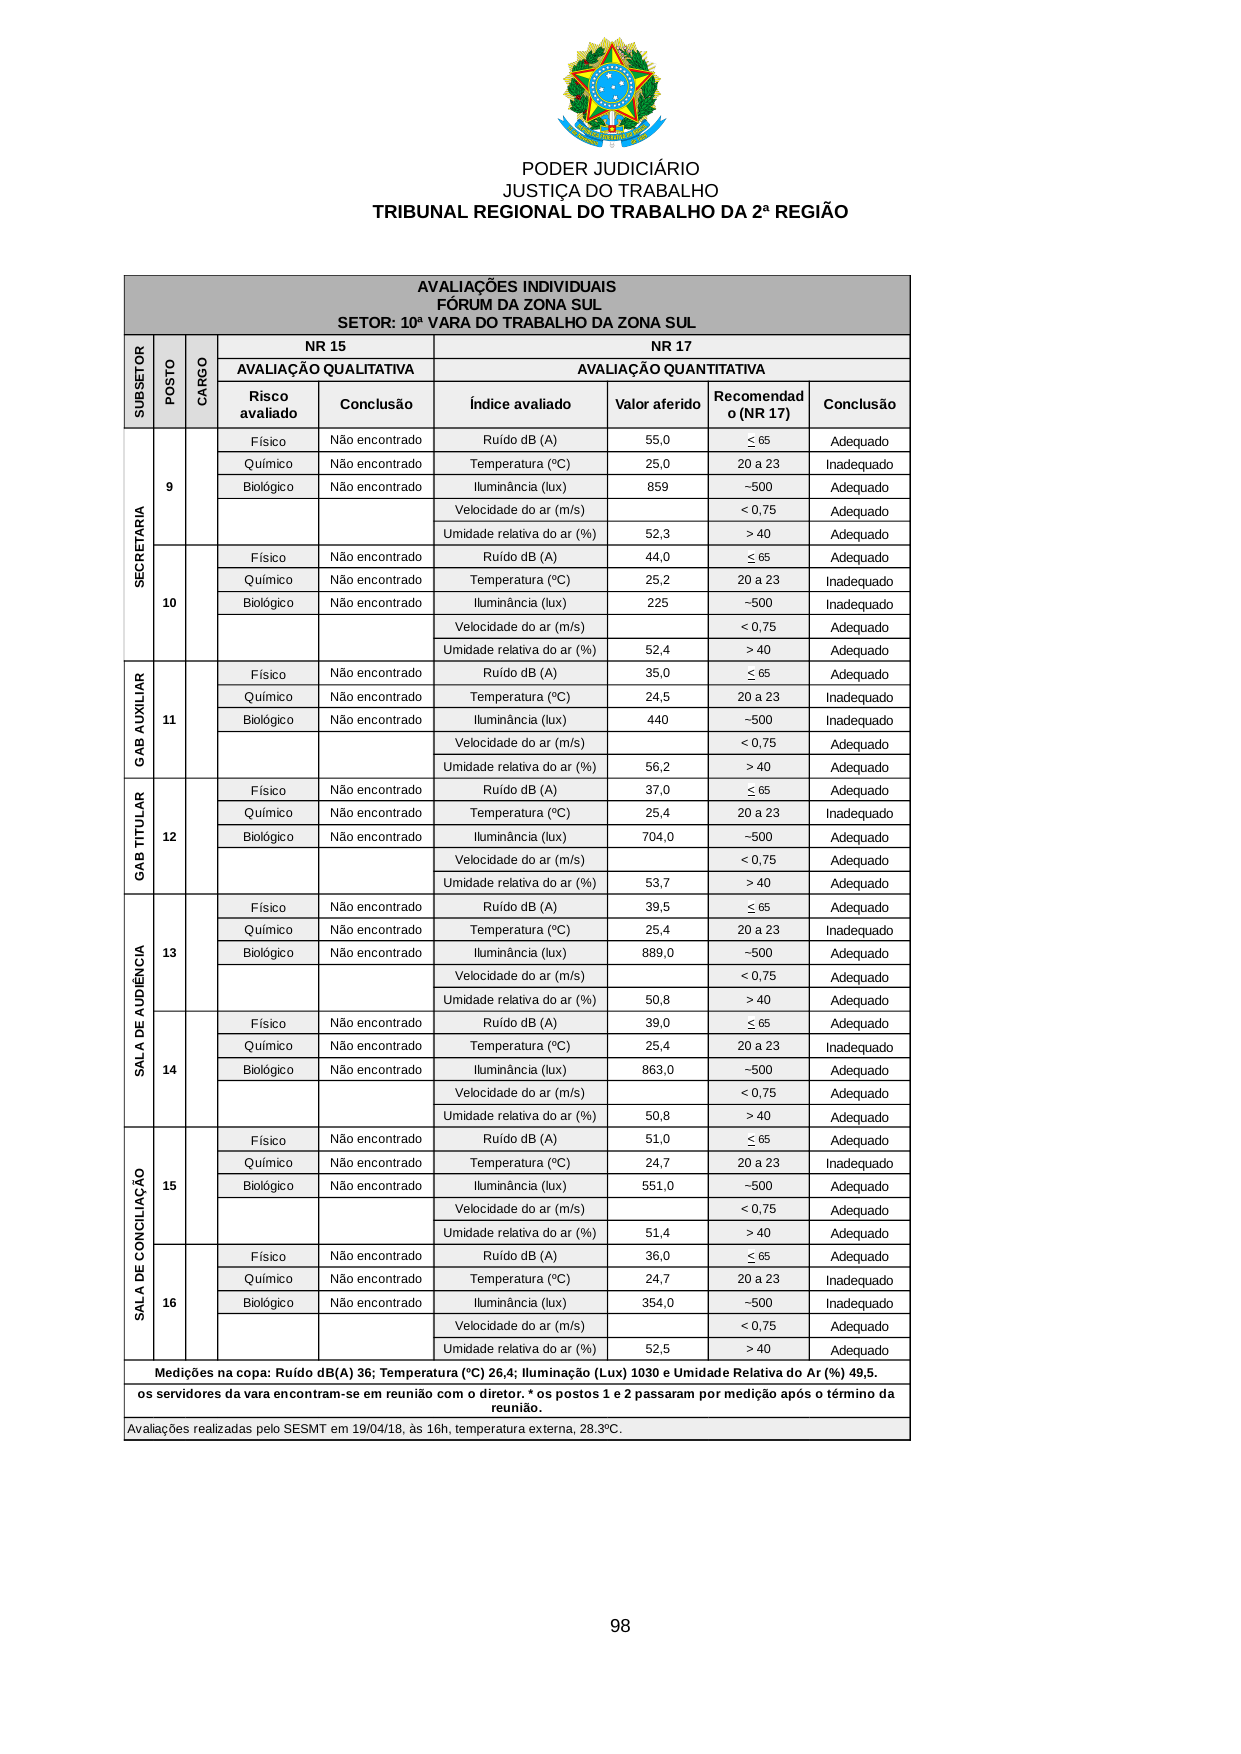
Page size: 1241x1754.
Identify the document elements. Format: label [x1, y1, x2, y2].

table_header [118, 253, 1069, 1467]
table_header [118, 1467, 1069, 1557]
